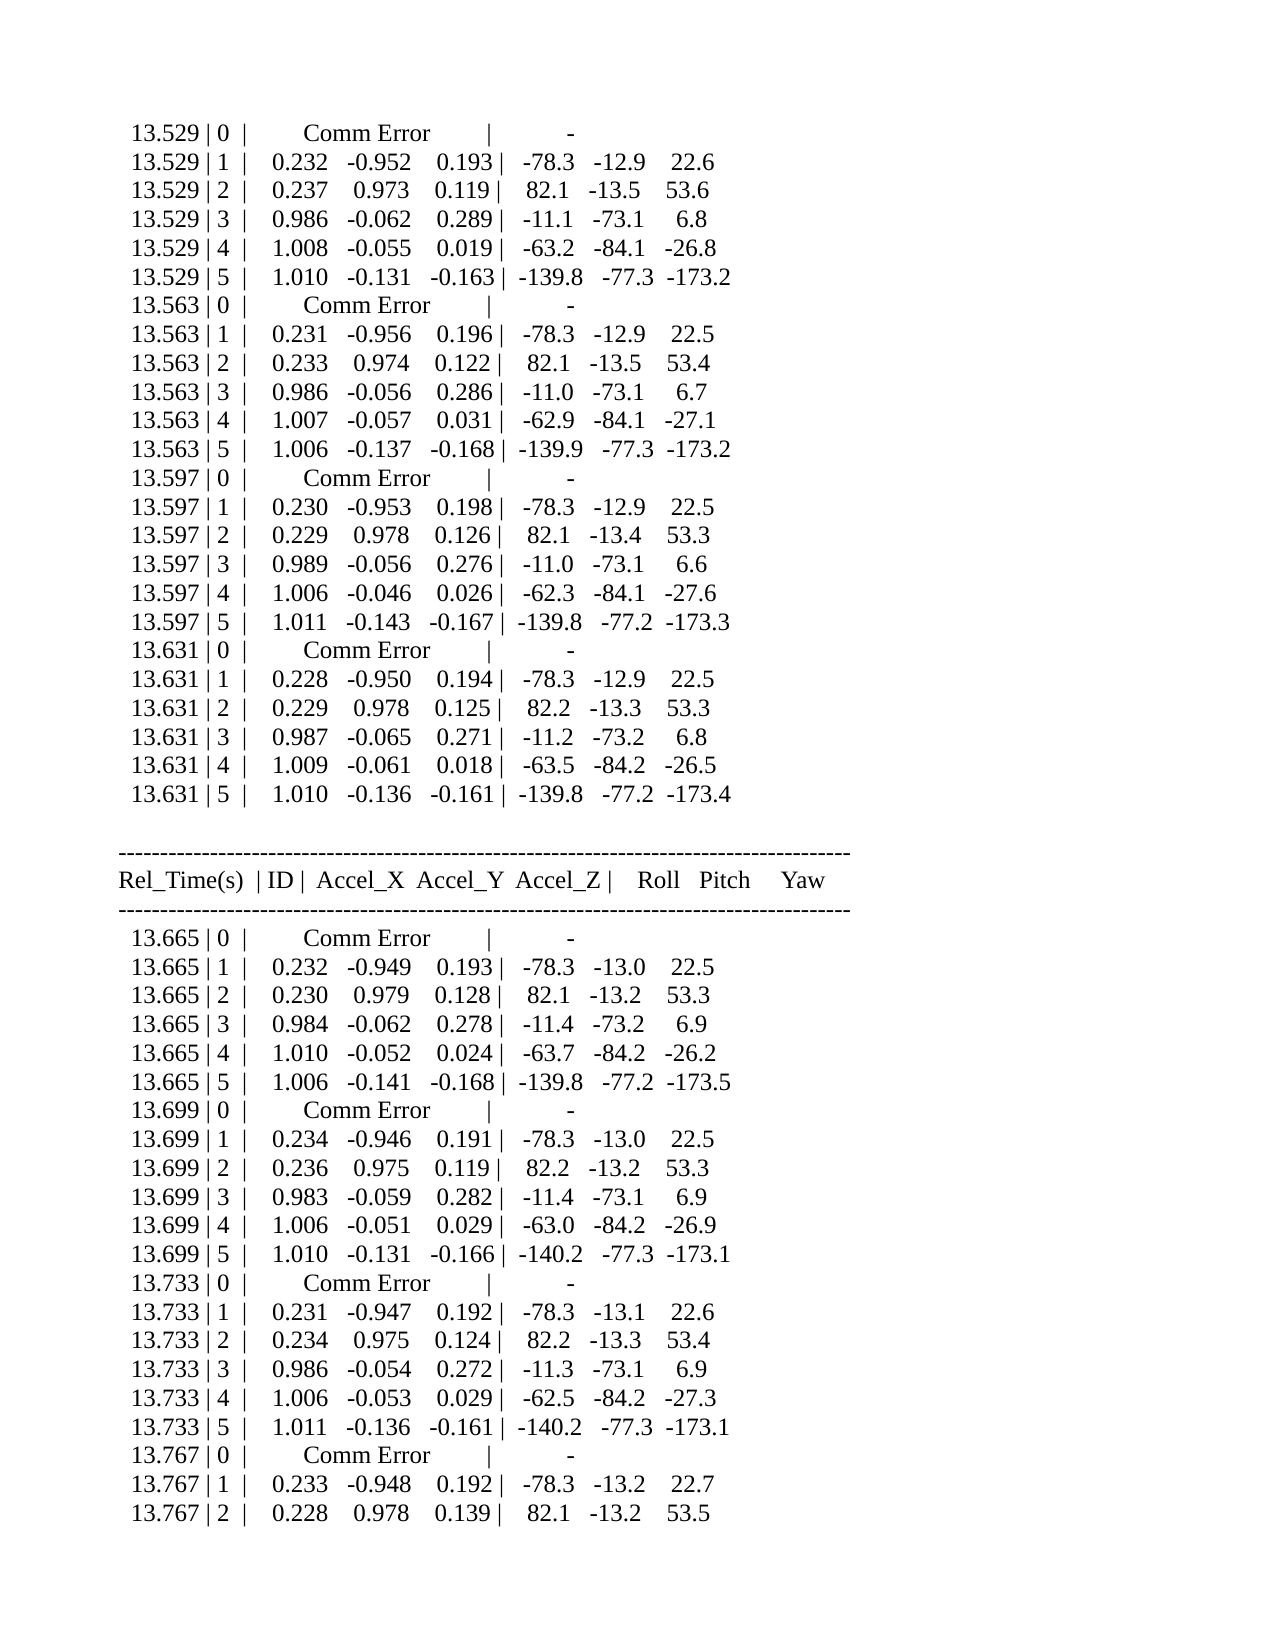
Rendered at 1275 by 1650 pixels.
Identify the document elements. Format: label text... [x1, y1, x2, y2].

text 13.733 | 3 | 0.986 -0.054 0.272 | -11.3 -73.1 6.9 [118, 1354, 1157, 1383]
text Rel_Time(s) | ID | Accel_X Accel_Y Accel_Z | Roll Pitch Yaw [118, 866, 1157, 894]
text 13.529 | 0 | Comm Error | - [118, 118, 1157, 147]
text 13.597 | 1 | 0.230 -0.953 0.198 | -78.3 -12.9 22.5 [118, 492, 1157, 521]
text 13.631 | 4 | 1.009 -0.061 0.018 | -63.5 -84.2 -26.5 [118, 751, 1157, 779]
text 13.631 | 3 | 0.987 -0.065 0.271 | -11.2 -73.2 6.8 [118, 722, 1157, 751]
text 13.563 | 2 | 0.233 0.974 0.122 | 82.1 -13.5 53.4 [118, 348, 1157, 377]
text 13.631 | 5 | 1.010 -0.136 -0.161 | -139.8 -77.2 -173.4 [118, 779, 1157, 808]
text ---------------------------------------------------------------------------------------- [118, 837, 1157, 866]
text 13.767 | 0 | Comm Error | - [118, 1441, 1157, 1469]
text 13.529 | 3 | 0.986 -0.062 0.289 | -11.1 -73.1 6.8 [118, 204, 1157, 233]
text ---------------------------------------------------------------------------------------- [118, 894, 1157, 923]
text 13.699 | 1 | 0.234 -0.946 0.191 | -78.3 -13.0 22.5 [118, 1124, 1157, 1153]
text 13.699 | 5 | 1.010 -0.131 -0.166 | -140.2 -77.3 -173.1 [118, 1239, 1157, 1268]
text 13.529 | 2 | 0.237 0.973 0.119 | 82.1 -13.5 53.6 [118, 176, 1157, 204]
text 13.699 | 0 | Comm Error | - [118, 1096, 1157, 1124]
text 13.733 | 5 | 1.011 -0.136 -0.161 | -140.2 -77.3 -173.1 [118, 1412, 1157, 1441]
text 13.529 | 5 | 1.010 -0.131 -0.163 | -139.8 -77.3 -173.2 [118, 262, 1157, 291]
text 13.665 | 4 | 1.010 -0.052 0.024 | -63.7 -84.2 -26.2 [118, 1038, 1157, 1067]
text 13.665 | 0 | Comm Error | - [118, 923, 1157, 952]
text 13.631 | 2 | 0.229 0.978 0.125 | 82.2 -13.3 53.3 [118, 693, 1157, 722]
text 13.597 | 2 | 0.229 0.978 0.126 | 82.1 -13.4 53.3 [118, 521, 1157, 549]
text 13.597 | 3 | 0.989 -0.056 0.276 | -11.0 -73.1 6.6 [118, 549, 1157, 578]
text 13.563 | 1 | 0.231 -0.956 0.196 | -78.3 -12.9 22.5 [118, 319, 1157, 348]
text 13.529 | 1 | 0.232 -0.952 0.193 | -78.3 -12.9 22.6 [118, 147, 1157, 176]
text 13.563 | 3 | 0.986 -0.056 0.286 | -11.0 -73.1 6.7 [118, 377, 1157, 406]
text 13.665 | 2 | 0.230 0.979 0.128 | 82.1 -13.2 53.3 [118, 981, 1157, 1009]
text 13.699 | 4 | 1.006 -0.051 0.029 | -63.0 -84.2 -26.9 [118, 1211, 1157, 1239]
text 13.563 | 0 | Comm Error | - [118, 291, 1157, 319]
text 13.767 | 2 | 0.228 0.978 0.139 | 82.1 -13.2 53.5 [118, 1498, 1157, 1527]
text 13.597 | 4 | 1.006 -0.046 0.026 | -62.3 -84.1 -27.6 [118, 578, 1157, 607]
text 13.733 | 2 | 0.234 0.975 0.124 | 82.2 -13.3 53.4 [118, 1326, 1157, 1354]
text 13.733 | 0 | Comm Error | - [118, 1268, 1157, 1297]
text 13.733 | 1 | 0.231 -0.947 0.192 | -78.3 -13.1 22.6 [118, 1297, 1157, 1326]
text 13.563 | 5 | 1.006 -0.137 -0.168 | -139.9 -77.3 -173.2 [118, 434, 1157, 463]
text 13.665 | 5 | 1.006 -0.141 -0.168 | -139.8 -77.2 -173.5 [118, 1067, 1157, 1096]
text 13.665 | 3 | 0.984 -0.062 0.278 | -11.4 -73.2 6.9 [118, 1009, 1157, 1038]
text 13.563 | 4 | 1.007 -0.057 0.031 | -62.9 -84.1 -27.1 [118, 406, 1157, 434]
text 13.699 | 2 | 0.236 0.975 0.119 | 82.2 -13.2 53.3 [118, 1153, 1157, 1182]
text 13.733 | 4 | 1.006 -0.053 0.029 | -62.5 -84.2 -27.3 [118, 1383, 1157, 1412]
text 13.665 | 1 | 0.232 -0.949 0.193 | -78.3 -13.0 22.5 [118, 952, 1157, 981]
text 13.631 | 1 | 0.228 -0.950 0.194 | -78.3 -12.9 22.5 [118, 664, 1157, 693]
text 13.767 | 1 | 0.233 -0.948 0.192 | -78.3 -13.2 22.7 [118, 1469, 1157, 1498]
text 13.631 | 0 | Comm Error | - [118, 636, 1157, 664]
text 13.597 | 5 | 1.011 -0.143 -0.167 | -139.8 -77.2 -173.3 [118, 607, 1157, 636]
text 13.597 | 0 | Comm Error | - [118, 463, 1157, 492]
text 13.699 | 3 | 0.983 -0.059 0.282 | -11.4 -73.1 6.9 [118, 1182, 1157, 1211]
text 13.529 | 4 | 1.008 -0.055 0.019 | -63.2 -84.1 -26.8 [118, 233, 1157, 262]
